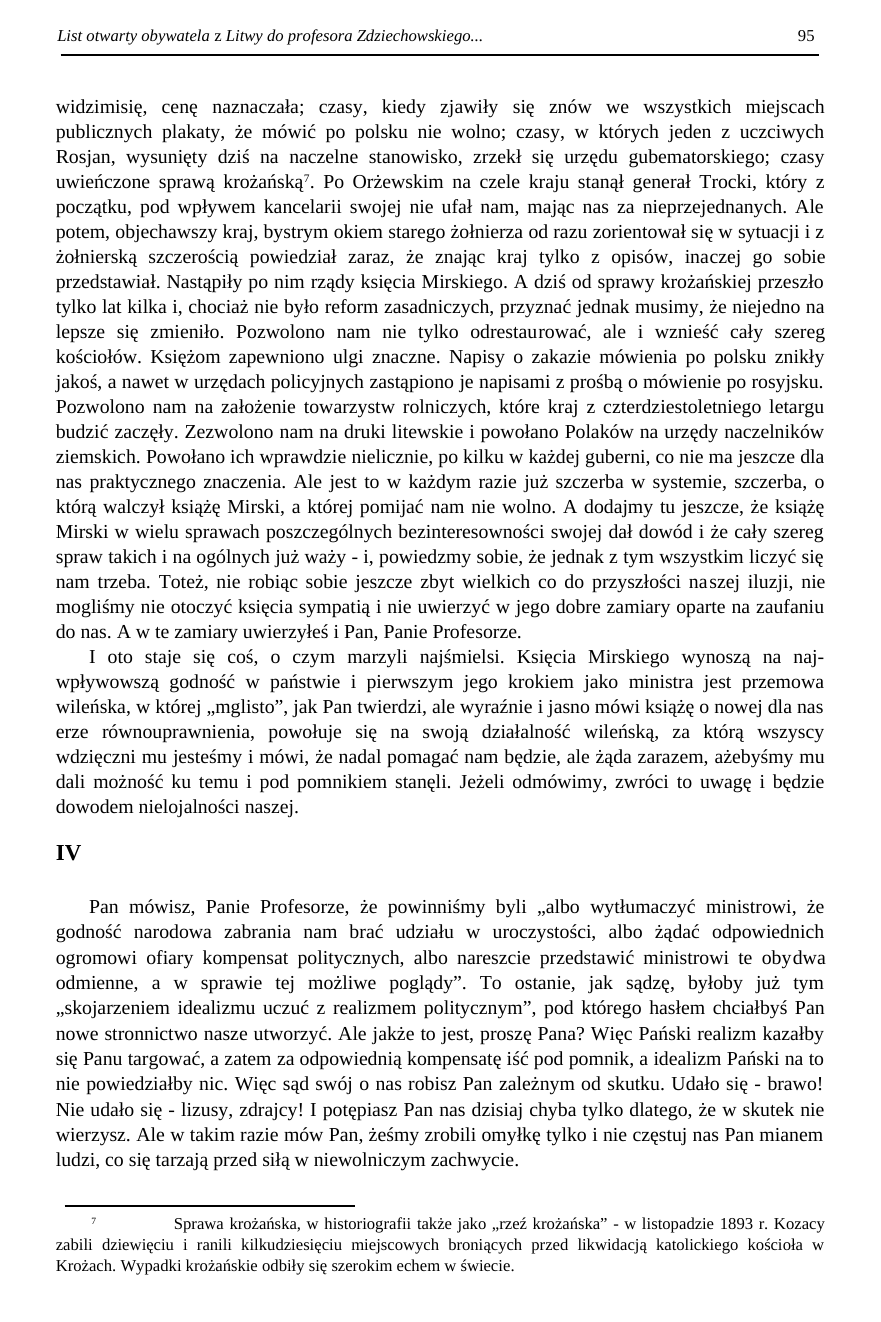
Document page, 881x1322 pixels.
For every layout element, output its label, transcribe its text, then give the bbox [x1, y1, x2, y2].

text I oto staje się coś, o czym marzyli najśmielsi. Księcia Mirskiego wynoszą na naj- wpływowszą godność w państwie i pierwszym jego krokiem jako ministra jest przemowa wileńska, w której „mglisto”, jak Pan twierdzi, ale wyraźnie i jasno mówi książę o nowej dla nas erze równouprawnienia, powołuje się na swoją działalność wileńską, za którą wszyscy wdzięczni mu jesteśmy i mówi, że nadal pomagać nam będzie, ale żąda zarazem, ażebyśmy mu dali możność ku temu i pod pomnikiem stanęli. Jeżeli odmówimy, zwróci to uwagę i będzie dowodem nielojalności naszej. [56, 645, 826, 818]
text widzimisię, cenę naznaczała; czasy, kiedy zjawiły się znów we wszystkich miejscach publicznych plakaty, że mówić po polsku nie wolno; czasy, w których jeden z uczciwych Rosjan, wysunięty dziś na naczelne stanowisko, zrzekł się urzędu gubematorskiego; czasy uwieńczone sprawą krożańską7. Po Orżewskim na czele kraju stanął generał Trocki, który z początku, pod wpływem kancelarii swojej nie ufał nam, mając nas za nieprzejednanych. Ale potem, objechawszy kraj, bystrym okiem starego żołnierza od razu zorientował się w sytuacji i z żołnierską szczerością powiedział zaraz, że znając kraj tylko z opisów, ina­czej go sobie przedstawiał. Nastąpiły po nim rządy księcia Mirskiego. A dziś od sprawy krożańskiej przeszło tylko lat kilka i, chociaż nie było reform zasadniczych, przyznać jednak musimy, że niejedno na lepsze się zmieniło. Pozwolono nam nie tylko odrestau­rować, ale i wznieść cały szereg kościołów. Księżom zapewniono ulgi znaczne. Napisy o zakazie mówienia po polsku znikły jakoś, a nawet w urzędach policyjnych zastąpiono je napisami z prośbą o mówienie po rosyjsku. Pozwolono nam na założenie towarzystw rolniczych, które kraj z czterdziestoletniego letargu budzić zaczęły. Zezwolono nam na druki litewskie i powołano Polaków na urzędy naczelników ziemskich. Powołano ich wprawdzie nielicznie, po kilku w każdej guberni, co nie ma jeszcze dla nas praktycznego znaczenia. Ale jest to w każdym razie już szczerba w systemie, szczerba, o którą walczył książę Mirski, a której pomijać nam nie wolno. A dodajmy tu jeszcze, że książę Mirski w wielu sprawach poszczególnych bezinteresowności swojej dał dowód i że cały szereg spraw takich i na ogólnych już waży - i, powiedzmy sobie, że jednak z tym wszystkim liczyć się nam trzeba. Toteż, nie robiąc sobie jeszcze zbyt wielkich co do przyszłości na­szej iluzji, nie mogliśmy nie otoczyć księcia sympatią i nie uwierzyć w jego dobre zamiary oparte na zaufaniu do nas. A w te zamiary uwierzyłeś i Pan, Panie Profesorze. [56, 95, 826, 643]
text List otwarty obywatela z Litwy do profesora Zdziechowskiego... [57, 26, 536, 45]
text 95 [798, 26, 821, 45]
subtitle IV [56, 841, 826, 866]
text Pan mówisz, Panie Profesorze, że powinniśmy byli „albo wytłumaczyć ministrowi, że godność narodowa zabrania nam brać udziału w uroczystości, albo żądać odpowiednich ogromowi ofiary kompensat politycznych, albo nareszcie przedstawić ministrowi te oby­dwa odmienne, a w sprawie tej możliwe poglądy”. To ostanie, jak sądzę, byłoby już tym „skojarzeniem idealizmu uczuć z realizmem politycznym”, pod którego hasłem chciałbyś Pan nowe stronnictwo nasze utworzyć. Ale jakże to jest, proszę Pana? Więc Pański realizm kazałby się Panu targować, a zatem za odpowiednią kompensatę iść pod pomnik, a idealizm Pański na to nie powiedziałby nic. Więc sąd swój o nas robisz Pan zależnym od skutku. Udało się - brawo! Nie udało się - lizusy, zdrajcy! I potępiasz Pan nas dzisiaj chyba tylko dlatego, że w skutek nie wierzysz. Ale w takim razie mów Pan, żeśmy zrobili omyłkę tylko i nie częstuj nas Pan mianem ludzi, co się tarzają przed siłą w niewolniczym zachwycie. [56, 895, 826, 1171]
text 7 Sprawa krożańska, w historiografii także jako „rzeź krożańska” - w listopadzie 1893 r. Kozacy zabili dziewięciu i ranili kilkudziesięciu miejscowych broniących przed likwidacją katolickiego kościoła w Krożach. Wypadki krożańskie odbiły się szerokim echem w świecie. [56, 1213, 826, 1275]
